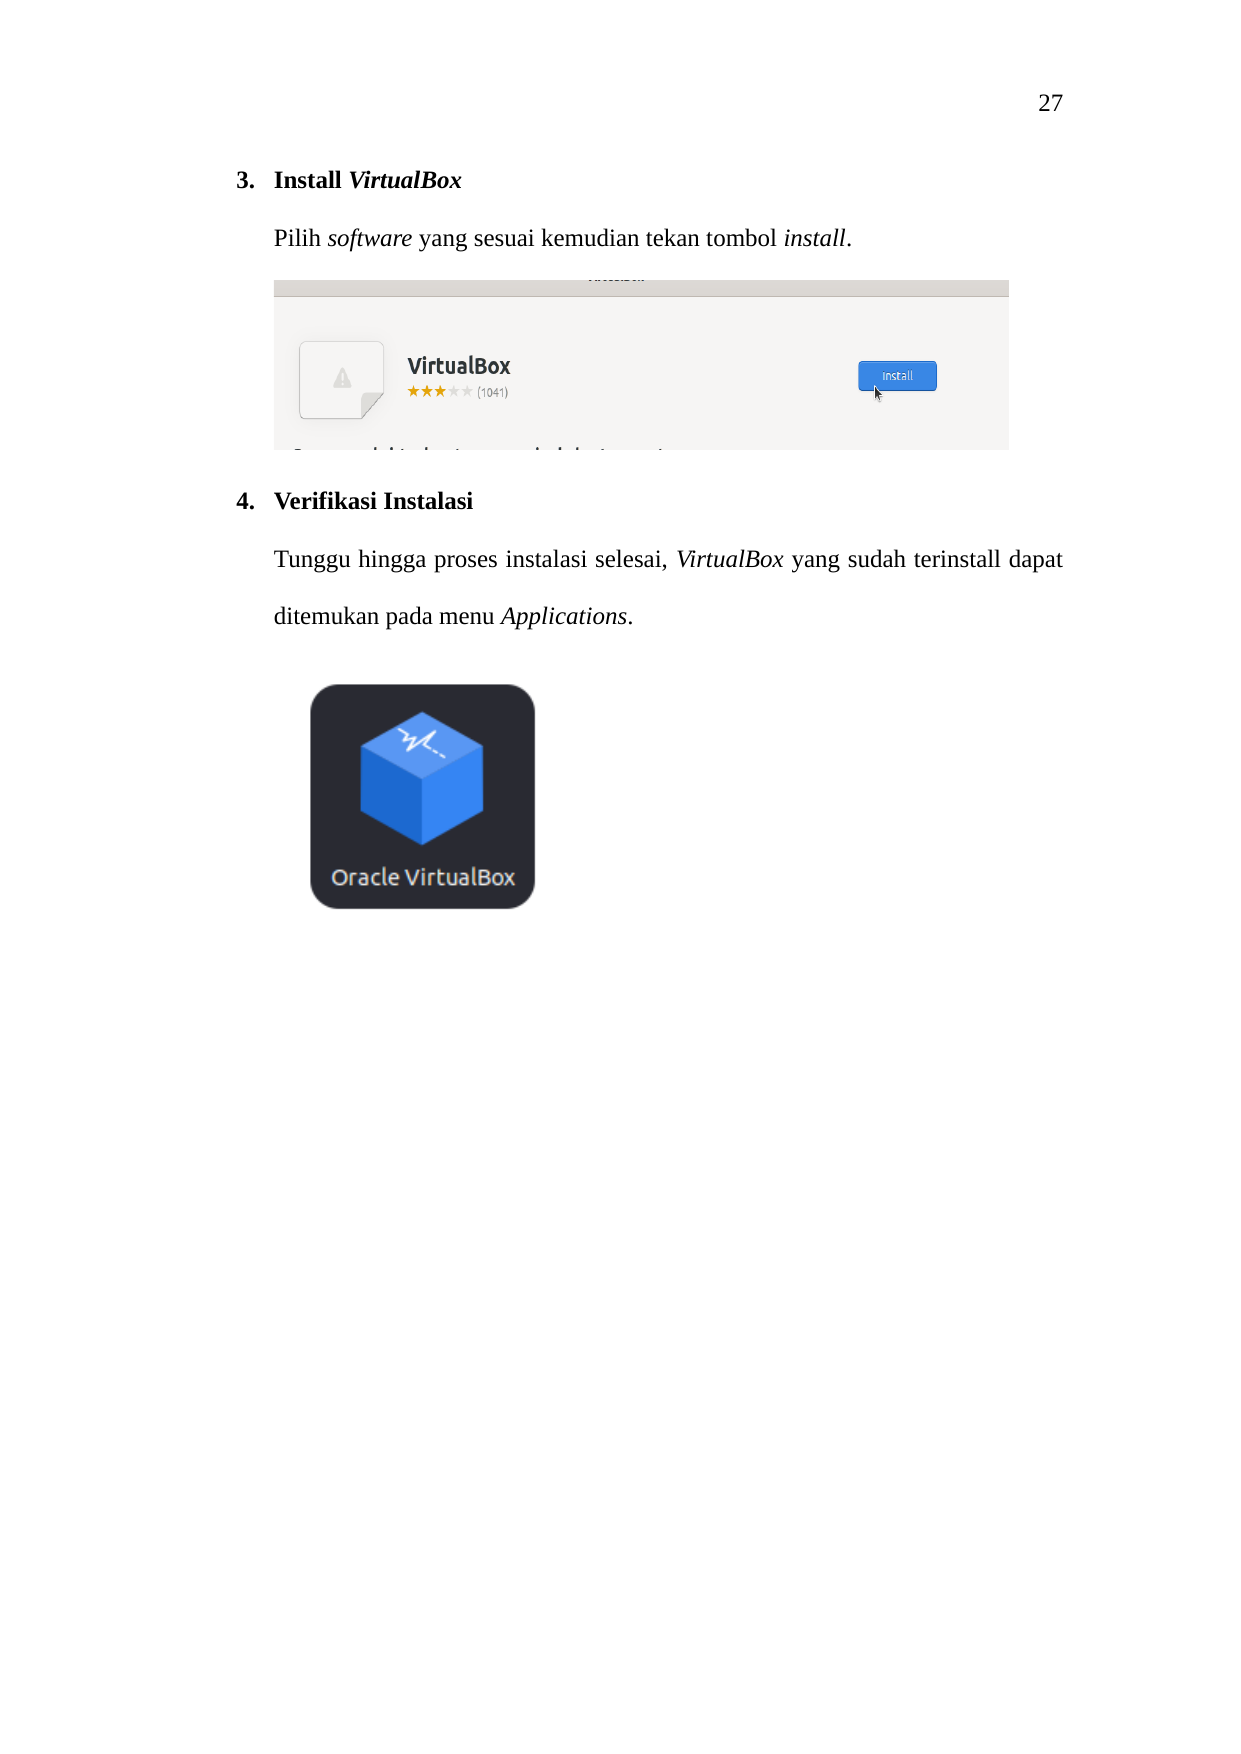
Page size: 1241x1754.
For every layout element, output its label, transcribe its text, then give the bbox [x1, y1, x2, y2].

picture [273, 658, 576, 928]
list Tunggu hingga proses instalasi selesai, VirtualBox yang sudah terinstall dapat ditemukan pada menu Applications. [236, 544, 1063, 630]
list Verifikasi Instalasi [236, 486, 1063, 515]
list Pilih software yang sesuai kemudian tekan tombol install. [236, 223, 1063, 252]
list Install VirtualBox [236, 165, 1063, 194]
picture [273, 280, 1009, 294]
